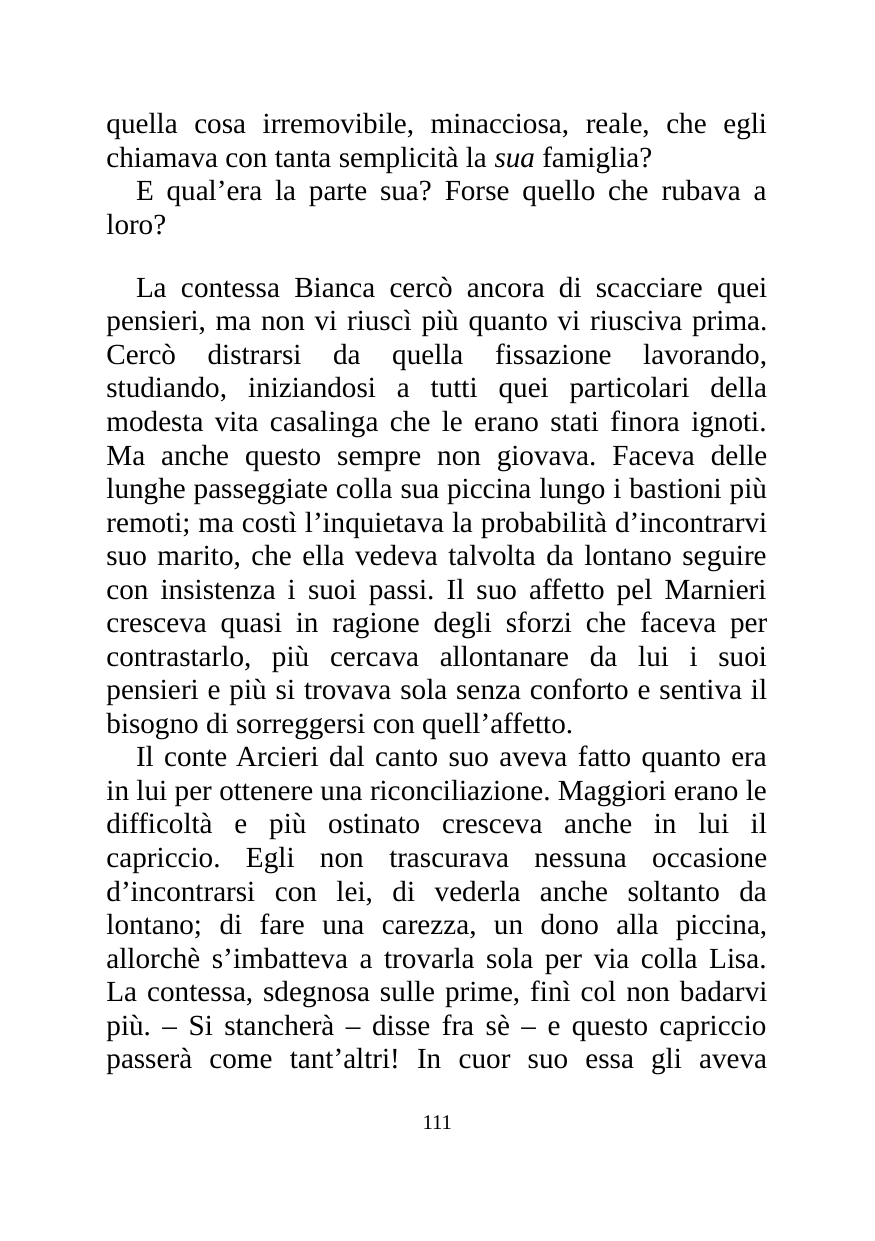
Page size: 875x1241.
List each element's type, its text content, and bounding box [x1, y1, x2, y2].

text Il conte Arcieri dal canto suo aveva fatto quanto era in lui per ottenere una riconciliazione. Maggiori erano le difficoltà e più ostinato cresceva anche in lui il capriccio. Egli non trascurava nessuna occasione d’incontrarsi con lei, di vederla anche soltanto da lontano; di fare una carezza, un dono alla piccina, allorchè s’imbatteva a trovarla sola per via colla Lisa. La contessa, sdegnosa sulle prime, finì col non badarvi più. – Si stancherà – disse fra sè – e questo capriccio passerà come tant’altri! In cuor suo essa gli aveva [106, 739, 768, 1075]
text quella cosa irremovibile, minacciosa, reale, che egli chiamava con tanta semplicità la sua famiglia? [106, 106, 768, 173]
text E qual’era la parte sua? Forse quello che rubava a loro? [106, 173, 768, 240]
text La contessa Bianca cercò ancora di scacciare quei pensieri, ma non vi riuscì più quanto vi riusciva prima. Cercò distrarsi da quella fissazione lavorando, studiando, iniziandosi a tutti quei particolari della modesta vita casalinga che le erano stati finora ignoti. Ma anche questo sempre non giovava. Faceva delle lunghe passeggiate colla sua piccina lungo i bastioni più remoti; ma costì l’inquietava la probabilità d’incontrarvi suo marito, che ella vedeva talvolta da lontano seguire con insistenza i suoi passi. Il suo affetto pel Marnieri cresceva quasi in ragione degli sforzi che faceva per contrastarlo, più cercava allontanare da lui i suoi pensieri e più si trovava sola senza conforto e sentiva il bisogno di sorreggersi con quell’affetto. [106, 270, 768, 739]
